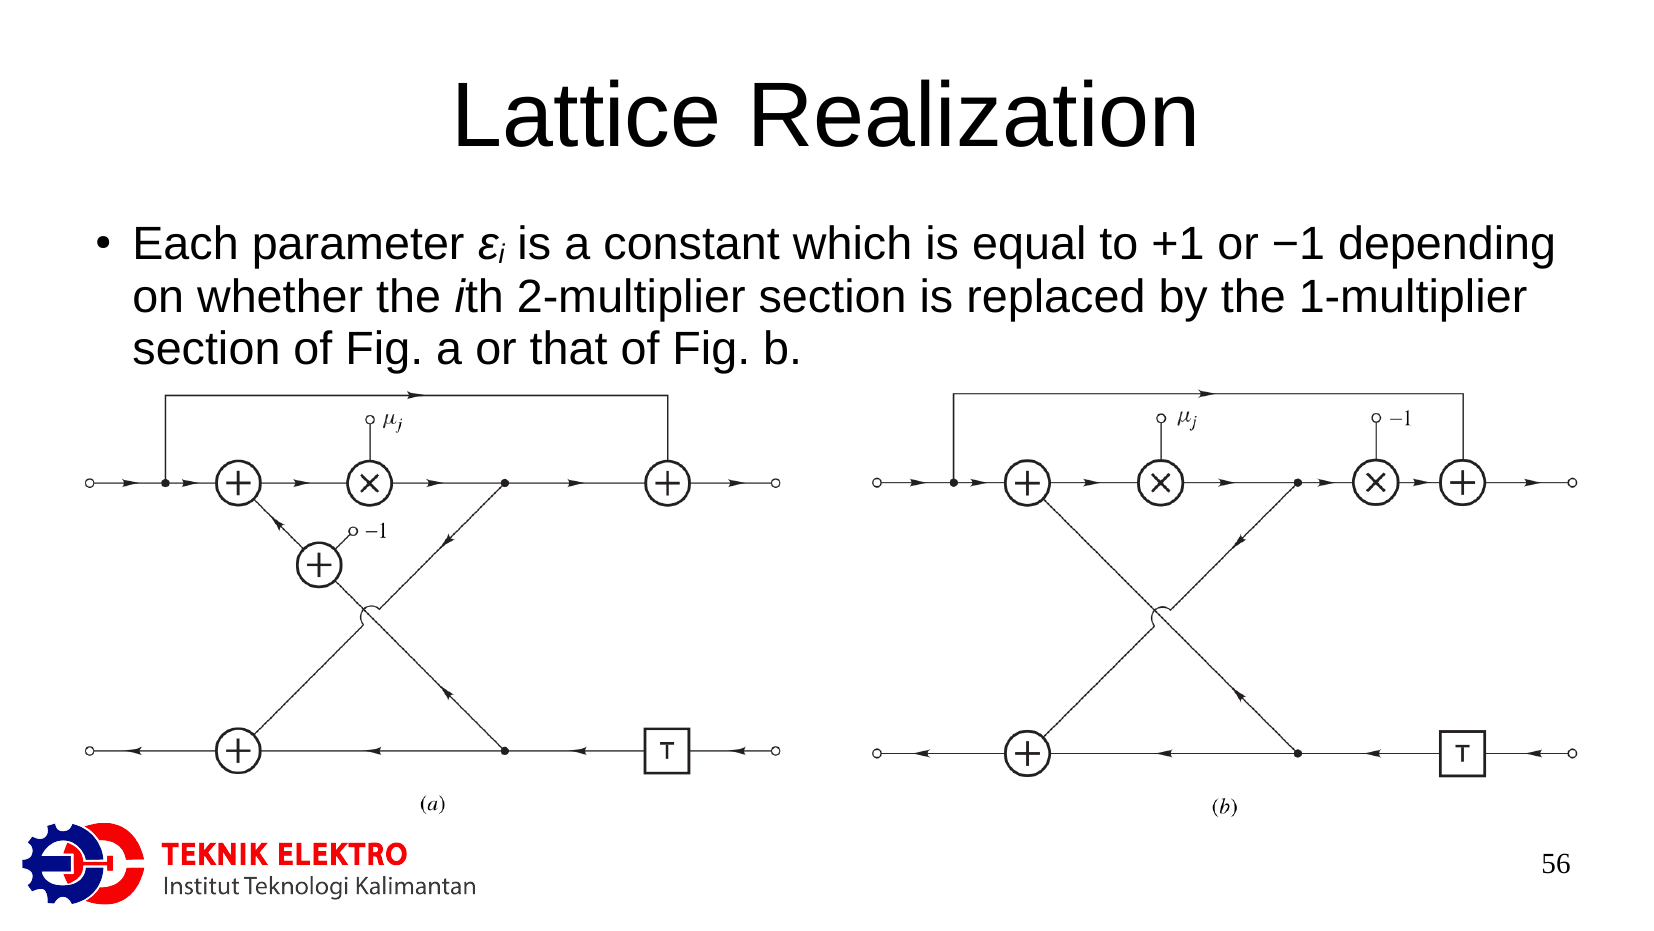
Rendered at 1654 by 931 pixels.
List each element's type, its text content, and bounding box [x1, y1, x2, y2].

list Each parameter εi is a constant which is equal to +1 or −1 depending on whether the ith 2-multiplier section is replaced by the 1-multiplier section of Fig. a or that of Fig. b. [82, 217, 1571, 376]
title Lattice Realization [82, 37, 1571, 193]
picture [21, 377, 793, 931]
picture [862, 374, 1590, 826]
